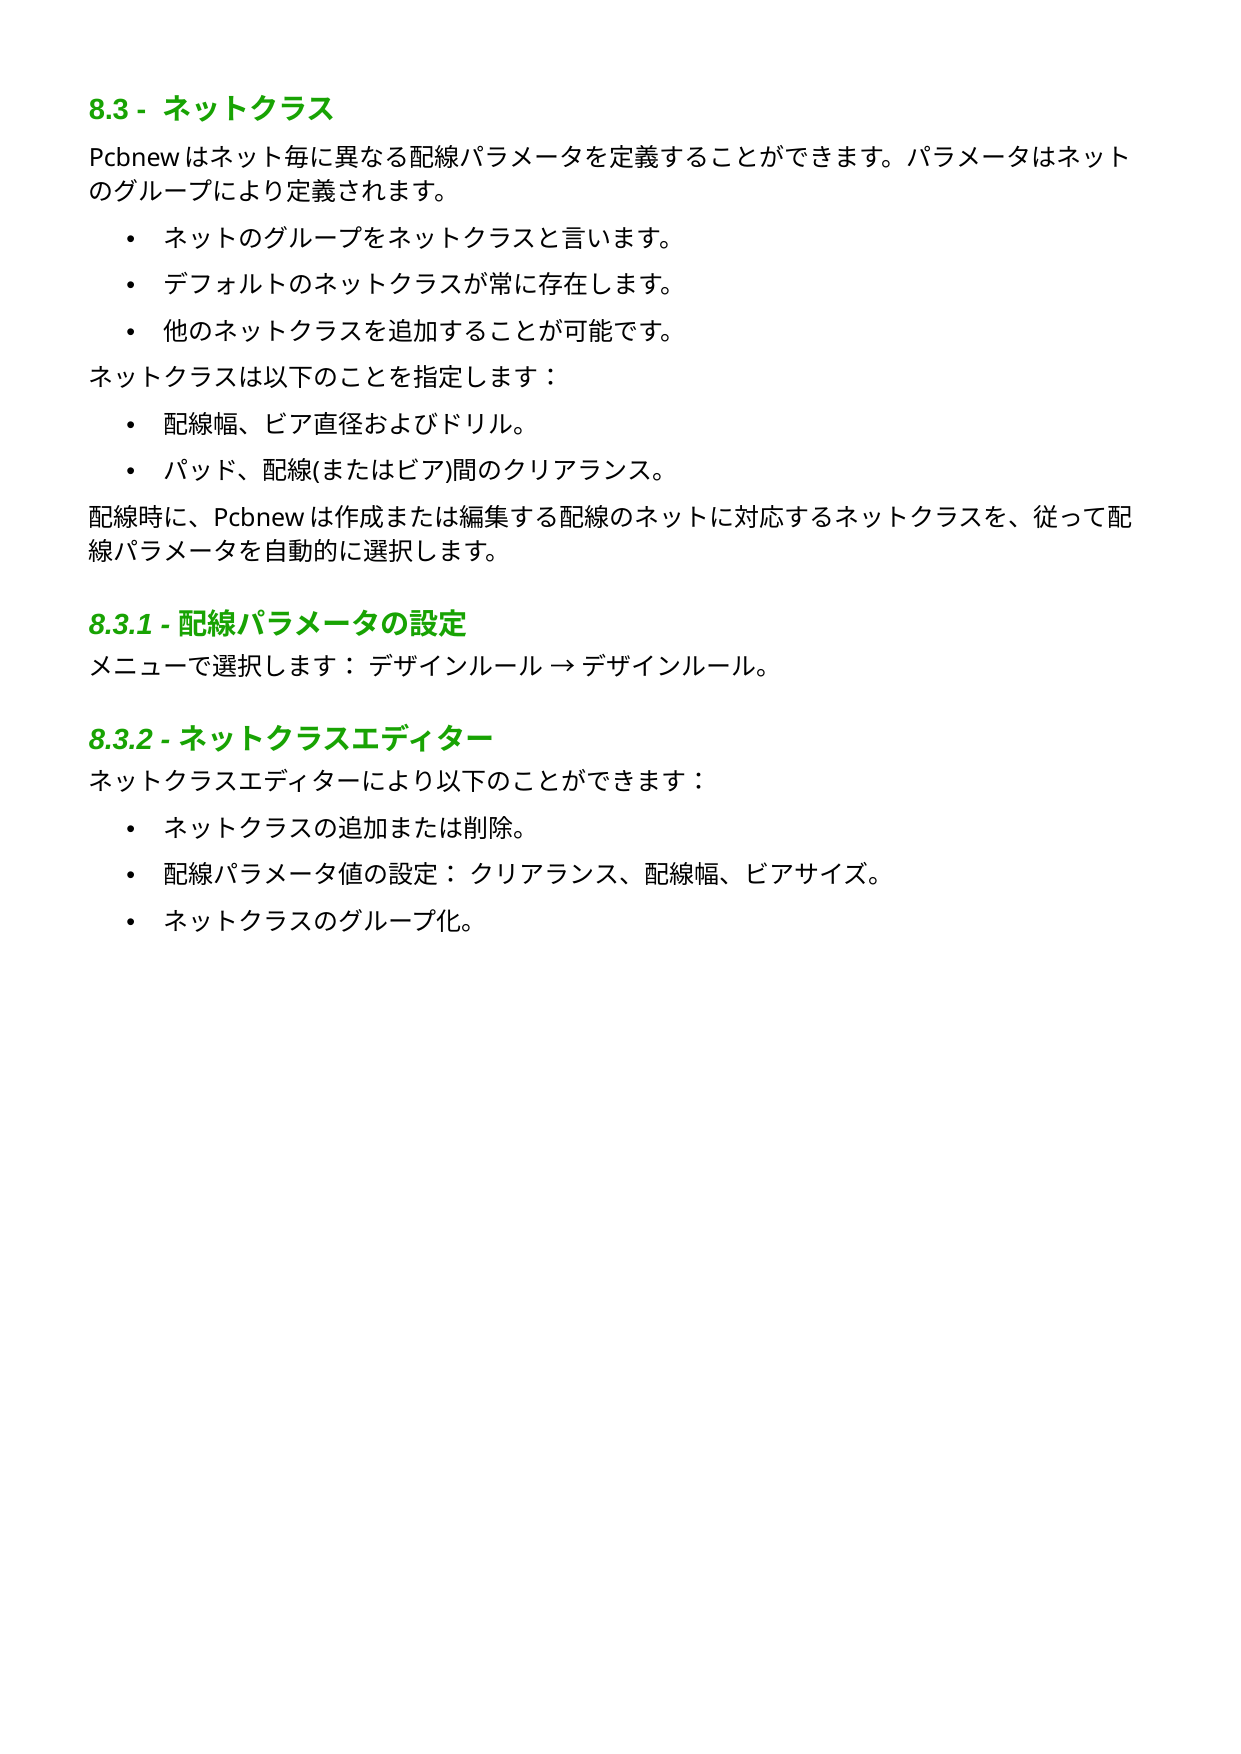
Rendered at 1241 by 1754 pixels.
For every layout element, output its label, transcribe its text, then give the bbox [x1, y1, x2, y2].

list 他のネットクラスを追加することが可能です。 [126, 314, 1152, 348]
list 配線幅、ビア直径およびドリル。 [126, 407, 1152, 441]
subtitle ネットクラスエディター [88, 718, 1152, 758]
list パッド、配線(またはビア)間のクリアランス。 [126, 453, 1152, 487]
list デフォルトのネットクラスが常に存在します。 [126, 267, 1152, 301]
subtitle ネットクラス [88, 88, 1152, 128]
list ネットクラスの追加または削除。 [126, 811, 1152, 845]
list 配線パラメータ値の設定： クリアランス、配線幅、ビアサイズ。 [126, 857, 1152, 891]
list ネットのグループをネットクラスと言います。 [126, 221, 1152, 255]
text Pcbnewはネット毎に異なる配線パラメータを定義することができます。パラメータはネットのグループにより定義されます。 [88, 140, 1152, 208]
text ネットクラスエディターにより以下のことができます： [88, 764, 1152, 798]
list ネットクラスのグループ化。 [126, 904, 1152, 938]
text ネットクラスは以下のことを指定します： [88, 360, 1152, 394]
subtitle 配線パラメータの設定 [88, 603, 1152, 642]
text メニューで選択します： デザインルール → デザインルール。 [88, 649, 1152, 683]
text 配線時に、Pcbnewは作成または編集する配線のネットに対応するネットクラスを、従って配線パラメータを自動的に選択します。 [88, 499, 1152, 567]
